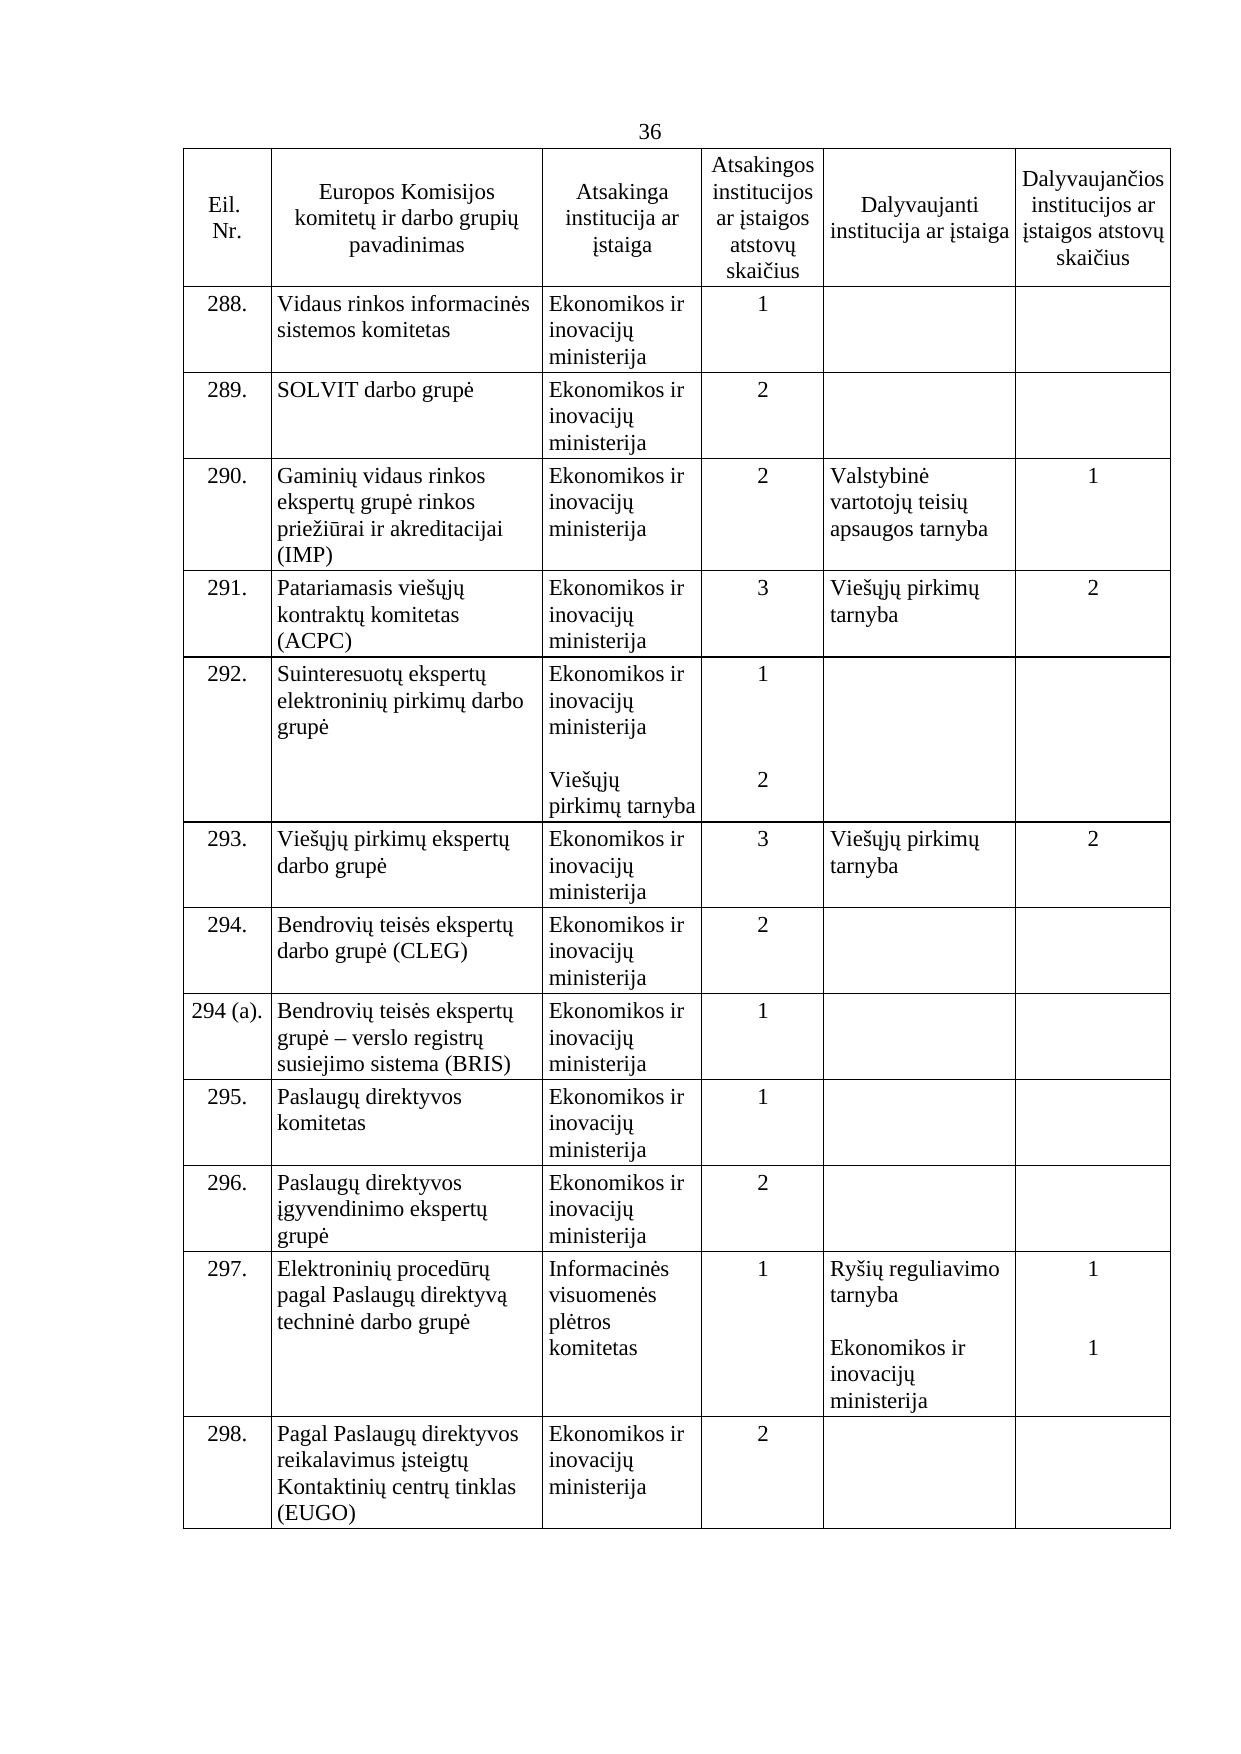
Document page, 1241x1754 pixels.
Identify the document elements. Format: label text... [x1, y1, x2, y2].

table_cell [824, 287, 1015, 372]
table_cell Ekonomikos ir inovacijų ministerija [543, 908, 701, 993]
table_cell [824, 1417, 1015, 1528]
table_cell Ryšių reguliavimo tarnyba Ekonomikos ir inovacijų ministerija [824, 1252, 1015, 1416]
table_cell [1016, 373, 1170, 458]
table_cell Ekonomikos ir inovacijų ministerija [543, 373, 701, 458]
table_cell 1 [1016, 459, 1170, 570]
table_cell 1 [702, 1252, 823, 1416]
table_cell Suinteresuotų ekspertų elektroninių pirkimų darbo grupė [272, 658, 542, 821]
table_header Dalyvaujančios institucijos ar įstaigos atstovų skaičius [1016, 149, 1170, 286]
table_cell 3 [702, 823, 823, 907]
table_cell 3 [702, 571, 823, 656]
table_cell 2 [702, 1417, 823, 1528]
table_cell Valstybinė vartotojų teisių apsaugos tarnyba [824, 459, 1015, 570]
table_cell Ekonomikos ir inovacijų ministerija Viešųjų pirkimų tarnyba [543, 658, 701, 821]
table_cell 288. [184, 287, 271, 372]
table_cell [824, 994, 1015, 1079]
table_cell 294 (a). [184, 994, 271, 1079]
table_cell 1 [702, 1080, 823, 1165]
table_cell [1016, 994, 1170, 1079]
table_cell [1016, 1080, 1170, 1165]
table_cell Ekonomikos ir inovacijų ministerija [543, 1080, 701, 1165]
table_cell Ekonomikos ir inovacijų ministerija [543, 1166, 701, 1251]
table_cell 293. [184, 823, 271, 907]
table_cell 291. [184, 571, 271, 656]
table_cell [1016, 908, 1170, 993]
table_cell Viešųjų pirkimų tarnyba [824, 823, 1015, 907]
table_cell Bendrovių teisės ekspertų grupė – verslo registrų susiejimo sistema (BRIS) [272, 994, 542, 1079]
table_cell [1016, 1417, 1170, 1528]
table_cell 1 [702, 287, 823, 372]
table_cell 2 [1016, 571, 1170, 656]
table_cell Bendrovių teisės ekspertų darbo grupė (CLEG) [272, 908, 542, 993]
table_cell [824, 1080, 1015, 1165]
table_cell Pagal Paslaugų direktyvos reikalavimus įsteigtų Kontaktinių centrų tinklas (EUGO) [272, 1417, 542, 1528]
table_cell Vidaus rinkos informacinės sistemos komitetas [272, 287, 542, 372]
table_cell 297. [184, 1252, 271, 1416]
table_cell 292. [184, 658, 271, 821]
table_cell [824, 1166, 1015, 1251]
table_cell Ekonomikos ir inovacijų ministerija [543, 1417, 701, 1528]
table_cell Ekonomikos ir inovacijų ministerija [543, 459, 701, 570]
table_cell [824, 908, 1015, 993]
table_header Dalyvaujanti institucija ar įstaiga [824, 149, 1015, 286]
table_header Atsakinga institucija ar įstaiga [543, 149, 701, 286]
table_cell Paslaugų direktyvos įgyvendinimo ekspertų grupė [272, 1166, 542, 1251]
table_cell Ekonomikos ir inovacijų ministerija [543, 571, 701, 656]
table_cell Informacinės visuomenės plėtros komitetas [543, 1252, 701, 1416]
table_cell 294. [184, 908, 271, 993]
table_header Eil. Nr. [184, 149, 271, 286]
table_cell Paslaugų direktyvos komitetas [272, 1080, 542, 1165]
table_cell Elektroninių procedūrų pagal Paslaugų direktyvą techninė darbo grupė [272, 1252, 542, 1416]
table_cell Gaminių vidaus rinkos ekspertų grupė rinkos priežiūrai ir akreditacijai (IMP) [272, 459, 542, 570]
table_cell Ekonomikos ir inovacijų ministerija [543, 994, 701, 1079]
table_cell 1 1 [1016, 1252, 1170, 1416]
table_cell 2 [702, 908, 823, 993]
table_cell Viešųjų pirkimų ekspertų darbo grupė [272, 823, 542, 907]
table_cell [824, 658, 1015, 821]
table_cell 290. [184, 459, 271, 570]
table_header Atsakingos institucijos ar įstaigos atstovų skaičius [702, 149, 823, 286]
table_cell 2 [702, 1166, 823, 1251]
table_cell Ekonomikos ir inovacijų ministerija [543, 287, 701, 372]
table_header Europos Komisijos komitetų ir darbo grupių pavadinimas [272, 149, 542, 286]
table_cell 296. [184, 1166, 271, 1251]
table_cell 1 2 [702, 658, 823, 821]
table_cell 2 [702, 459, 823, 570]
table_cell 295. [184, 1080, 271, 1165]
table_cell 2 [1016, 823, 1170, 907]
table_cell 2 [702, 373, 823, 458]
table_cell Ekonomikos ir inovacijų ministerija [543, 823, 701, 907]
table_cell [1016, 1166, 1170, 1251]
table_cell Patariamasis viešųjų kontraktų komitetas (ACPC) [272, 571, 542, 656]
table_cell 1 [702, 994, 823, 1079]
table_cell SOLVIT darbo grupė [272, 373, 542, 458]
table_cell 289. [184, 373, 271, 458]
table_cell Viešųjų pirkimų tarnyba [824, 571, 1015, 656]
table_cell [1016, 287, 1170, 372]
table_cell [1016, 658, 1170, 821]
table_cell 298. [184, 1417, 271, 1528]
table_cell [824, 373, 1015, 458]
